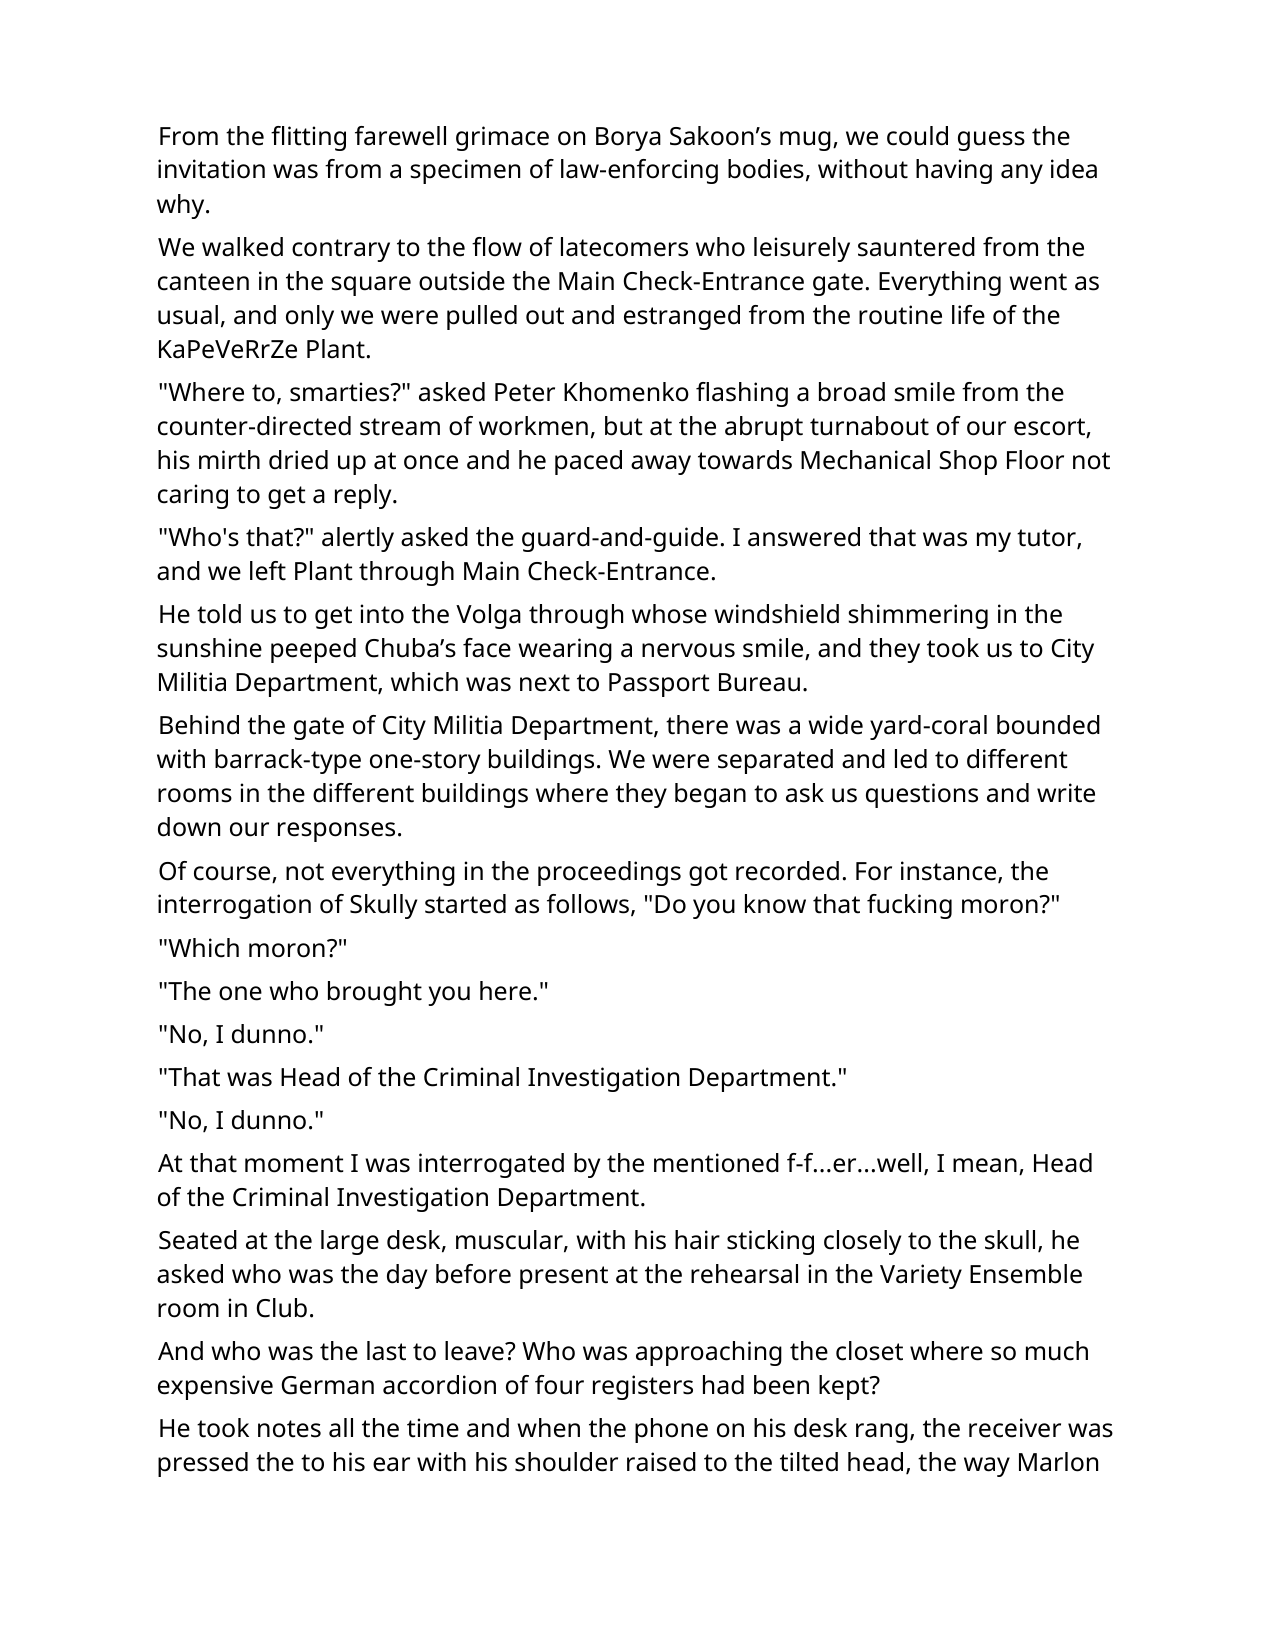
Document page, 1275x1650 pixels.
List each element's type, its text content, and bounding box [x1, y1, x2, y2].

text Behind the gate of City Militia Department, there was a wide yard-coral bounded with barrack-type one-story buildings. We were separated and led to different rooms in the different buildings where they began to ask us questions and write down our responses. [156, 708, 1118, 844]
text "The one who brought you here." [156, 973, 1118, 1007]
text And who was the last to leave? Who was approaching the closet where so much expensive German accordion of four registers had been kept? [156, 1333, 1118, 1402]
text Of course, not everything in the proceedings got recorded. For instance, the interrogation of Skully started as follows, "Do you know that fucking moron?" [156, 853, 1118, 921]
text We walked contrary to the flow of latecomers who leisurely sauntered from the canteen in the square outside the Main Check-Entrance gate. Everything went as usual, and only we were pulled out and estranged from the routine life of the KaPeVeRrZe Plant. [156, 229, 1118, 366]
text "Which moron?" [156, 930, 1118, 964]
text "Where to, smarties?" asked Peter Khomenko flashing a broad smile from the counter-directed stream of workmen, but at the abrupt turnabout of our escort, his mirth dried up at once and he paced away towards Mechanical Shop Floor not caring to get a reply. [156, 374, 1118, 511]
text "No, I dunno." [156, 1016, 1118, 1050]
text He took notes all the time and when the phone on his desk rang, the receiver was pressed the to his ear with his shoulder raised to the tilted head, the way Marlon [156, 1411, 1118, 1479]
text "That was Head of the Criminal Investigation Department." [156, 1059, 1118, 1093]
text "No, I dunno." [156, 1102, 1118, 1136]
text At that moment I was interrogated by the mentioned f-f...er...well, I mean, Head of the Criminal Investigation Department. [156, 1145, 1118, 1213]
text He told us to get into the Volga through whose windshield shimmering in the sunshine peeped Chuba’s face wearing a nervous smile, and they took us to City Militia Department, which was next to Passport Bureau. [156, 597, 1118, 699]
text Seated at the large desk, muscular, with his hair sticking closely to the skull, he asked who was the day before present at the rehearsal in the Variety Ensemble room in Club. [156, 1222, 1118, 1324]
text "Who's that?" alertly asked the guard-and-guide. I answered that was my tutor, and we left Plant through Main Check-Entrance. [156, 520, 1118, 588]
text From the flitting farewell grimace on Borya Sakoon’s mug, we could guess the invitation was from a specimen of law-enforcing bodies, without having any idea why. [156, 118, 1118, 220]
